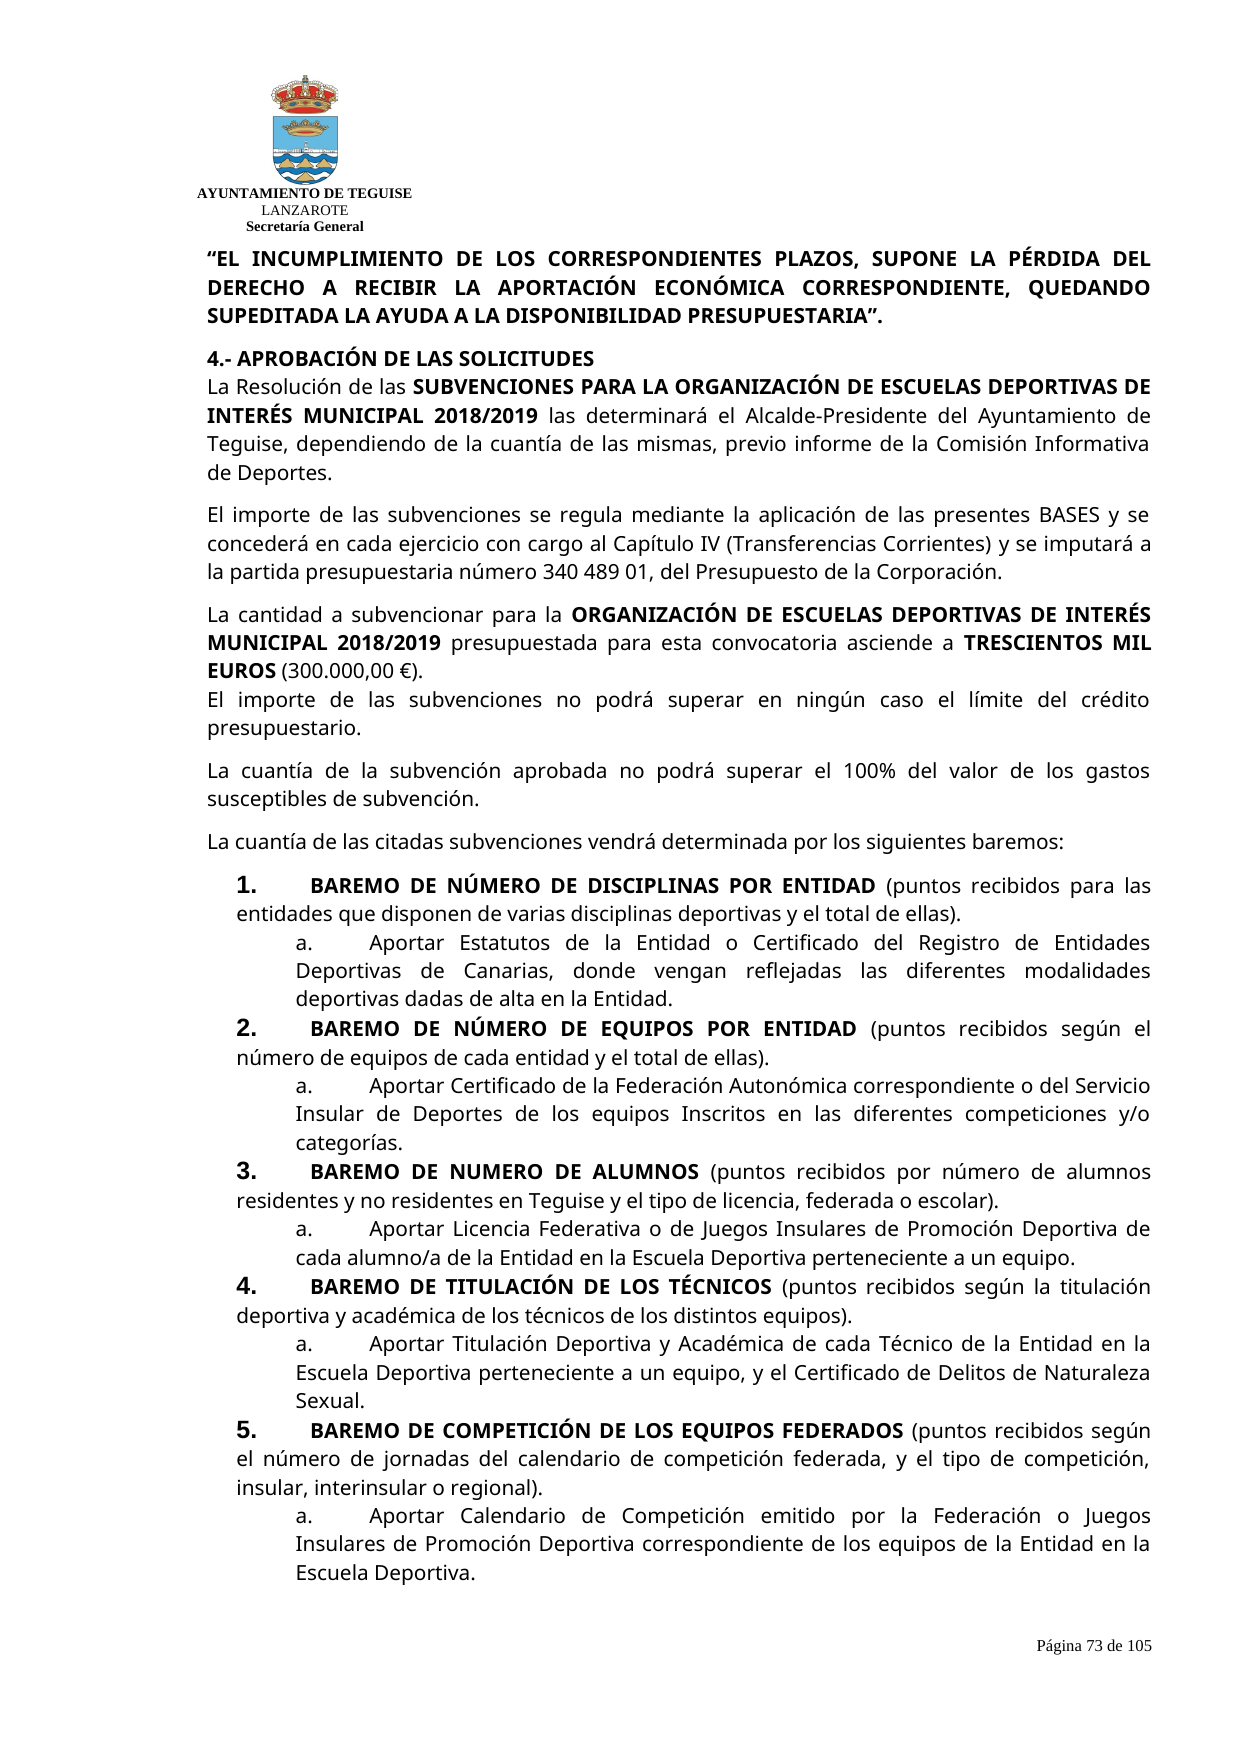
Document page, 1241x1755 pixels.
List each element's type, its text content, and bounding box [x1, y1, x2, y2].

text “EL INCUMPLIMIENTO DE LOS CORRESPONDIENTES PLAZOS, SUPONE LA PÉRDIDA DEL DERECHO A RECIBIR LA APORTACIÓN ECONÓMICA CORRESPONDIENTE, QUEDANDO SUPEDITADA LA AYUDA A LA DISPONIBILIDAD PRESUPUESTARIA”. [207, 244, 1152, 330]
text El importe de las subvenciones no podrá superar en ningún caso el límite del crédito presupuestario. [207, 685, 1152, 742]
list BAREMO DE NÚMERO DE DISCIPLINAS POR ENTIDAD (puntos recibidos para las entidades que disponen de varias disciplinas deportivas y el total de ellas). [236, 870, 1152, 928]
list BAREMO DE NÚMERO DE EQUIPOS POR ENTIDAD (puntos recibidos según el número de equipos de cada entidad y el total de ellas). [236, 1013, 1152, 1071]
list Aportar Certificado de la Federación Autonómica correspondiente o del Servicio Insular de Deportes de los equipos Inscritos en las diferentes competiciones y/o categorías. [295, 1071, 1152, 1156]
list Aportar Estatutos de la Entidad o Certificado del Registro de Entidades Deportivas de Canarias, donde vengan reflejadas las diferentes modalidades deportivas dadas de alta en la Entidad. [295, 928, 1152, 1013]
text La cantidad a subvencionar para la ORGANIZACIÓN DE ESCUELAS DEPORTIVAS DE INTERÉS MUNICIPAL 2018/2019 presupuestada para esta convocatoria asciende a TRESCIENTOS MIL EUROS (300.000,00 €). [207, 600, 1152, 685]
list Aportar Licencia Federativa o de Juegos Insulares de Promoción Deportiva de cada alumno/a de la Entidad en la Escuela Deportiva perteneciente a un equipo. [295, 1214, 1152, 1271]
text El importe de las subvenciones se regula mediante la aplicación de las presentes BASES y se concederá en cada ejercicio con cargo al Capítulo IV (Transferencias Corrientes) y se imputará a la partida presupuestaria número 340 489 01, del Presupuesto de la Corporación. [207, 500, 1152, 586]
list Aportar Calendario de Competición emitido por la Federación o Juegos Insulares de Promoción Deportiva correspondiente de los equipos de la Entidad en la Escuela Deportiva. [295, 1501, 1152, 1586]
list BAREMO DE NUMERO DE ALUMNOS (puntos recibidos por número de alumnos residentes y no residentes en Teguise y el tipo de licencia, federada o escolar). [236, 1156, 1152, 1214]
text La cuantía de las citadas subvenciones vendrá determinada por los siguientes baremos: [207, 827, 1152, 856]
text La cuantía de la subvención aprobada no podrá superar el 100% del valor de los gastos susceptibles de subvención. [207, 756, 1152, 813]
text La Resolución de las SUBVENCIONES PARA LA ORGANIZACIÓN DE ESCUELAS DEPORTIVAS DE INTERÉS MUNICIPAL 2018/2019 las determinará el Alcalde-Presidente del Ayuntamiento de Teguise, dependiendo de la cuantía de las mismas, previo informe de la Comisión Informativa de Deportes. [207, 372, 1152, 486]
list BAREMO DE COMPETICIÓN DE LOS EQUIPOS FEDERADOS (puntos recibidos según el número de jornadas del calendario de competición federada, y el tipo de competición, insular, interinsular o regional). [236, 1414, 1152, 1501]
text 4.- APROBACIÓN DE LAS SOLICITUDES [207, 344, 1152, 372]
list BAREMO DE TITULACIÓN DE LOS TÉCNICOS (puntos recibidos según la titulación deportiva y académica de los técnicos de los distintos equipos). [236, 1271, 1152, 1329]
list Aportar Titulación Deportiva y Académica de cada Técnico de la Entidad en la Escuela Deportiva perteneciente a un equipo, y el Certificado de Delitos de Naturaleza Sexual. [295, 1329, 1152, 1414]
